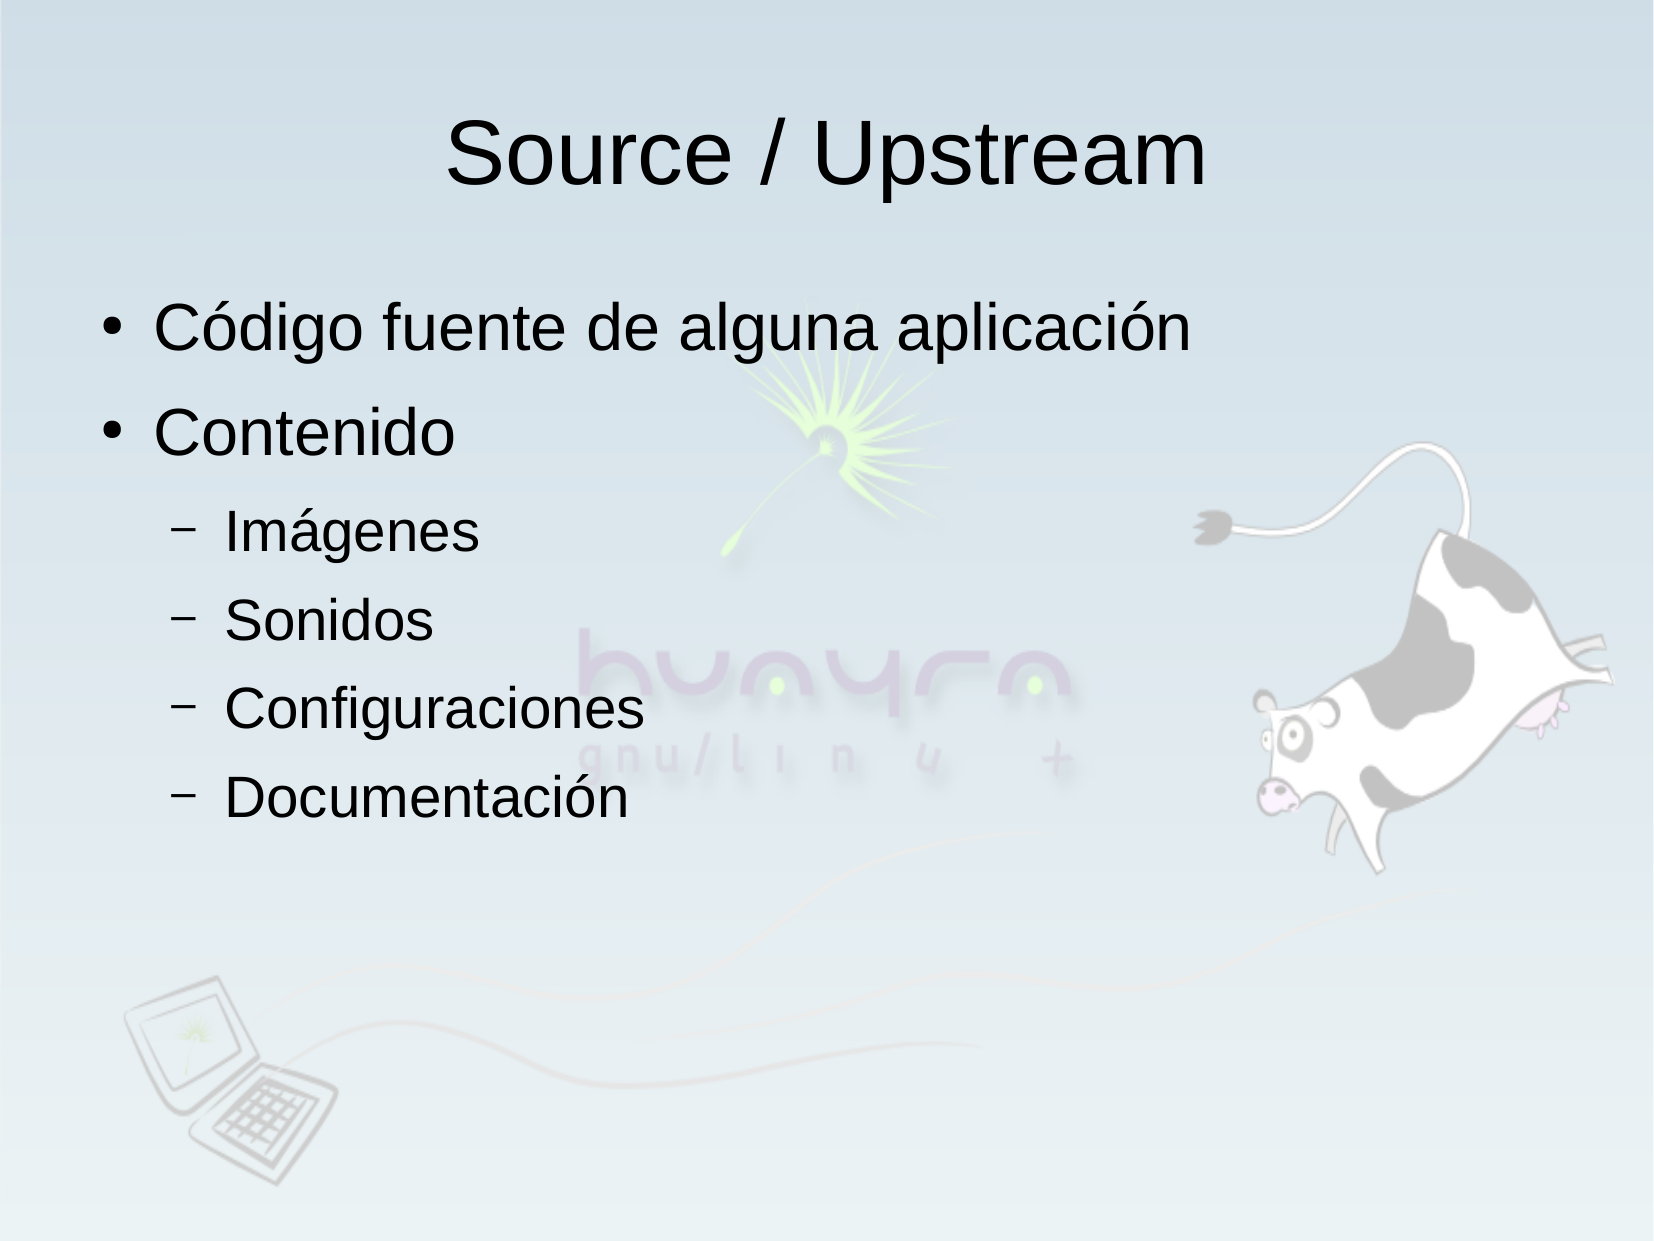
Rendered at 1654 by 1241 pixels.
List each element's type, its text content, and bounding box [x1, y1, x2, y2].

list Código fuente de alguna aplicación Contenido Imágenes Sonidos Configuraciones Documentación [82, 290, 1538, 1010]
picture [0, 0, 1654, 1241]
title Source / Upstream [82, 49, 1571, 257]
